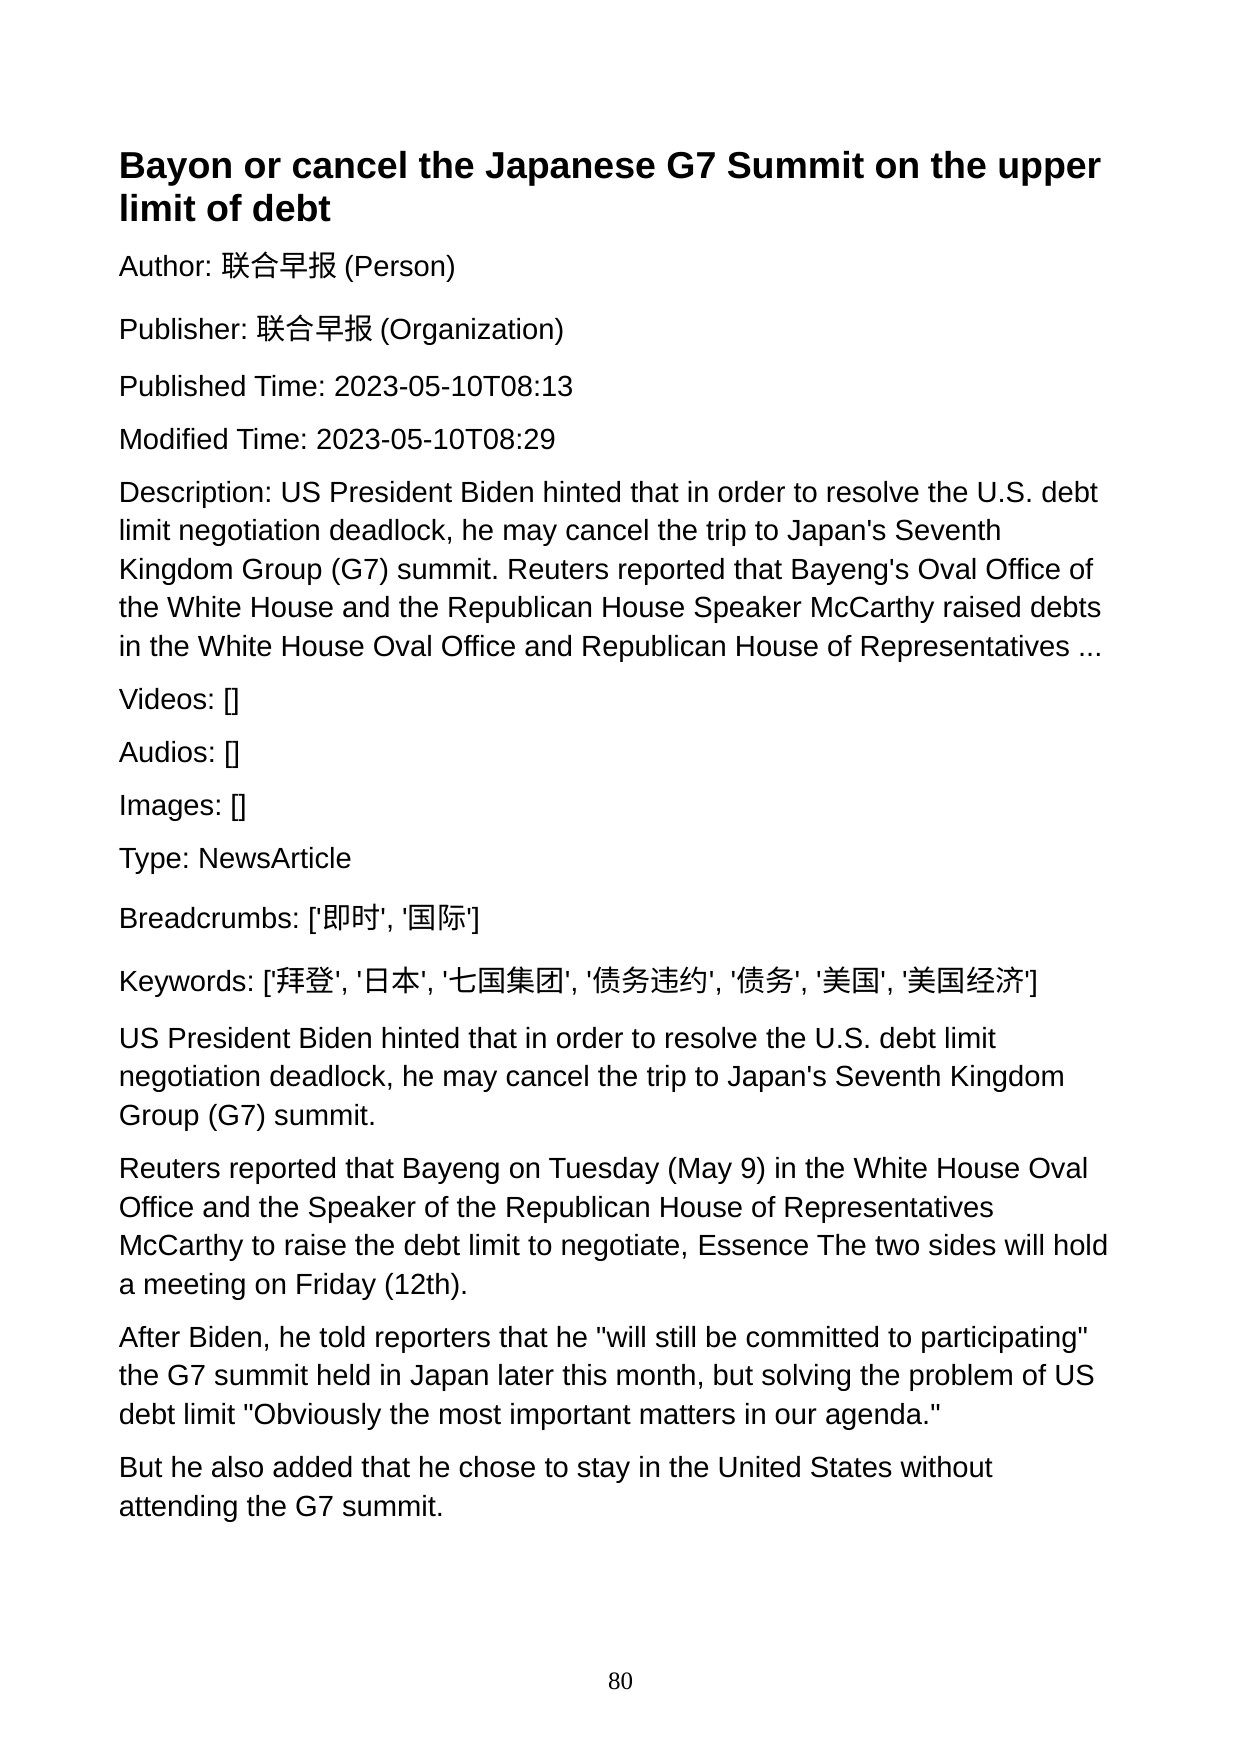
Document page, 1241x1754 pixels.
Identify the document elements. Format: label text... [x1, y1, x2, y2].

text US President Biden hinted that in order to resolve the U.S. debt limit negotiation deadlock, he may cancel the trip to Japan's Seventh Kingdom Group (G7) summit. [118, 1021, 1122, 1131]
text Videos: [] [118, 682, 1122, 716]
text Keywords: ['拜登', '日本', '七国集团', '债务违约', '债务', '美国', '美国经济'] [118, 958, 1122, 1000]
text Type: NewsArticle [118, 841, 1122, 875]
text Reuters reported that Bayeng on Tuesday (May 9) in the White House Oval Office and the Speaker of the Republican House of Representatives McCarthy to raise the debt limit to negotiate, Essence The two sides will hold a meeting on Friday (12th). [118, 1151, 1122, 1300]
subtitle Bayon or cancel the Japanese G7 Summit on the upper limit of debt [118, 143, 1122, 230]
text Publisher: 联合早报 (Organization) [118, 305, 1122, 348]
text After Biden, he told reporters that he "will still be committed to participating" the G7 summit held in Japan later this month, but solving the problem of US debt limit "Obviously the most important matters in our agenda." [118, 1320, 1122, 1430]
text But he also added that he chose to stay in the United States without attending the G7 summit. [118, 1450, 1122, 1522]
text Author: 联合早报 (Person) [118, 242, 1122, 284]
text Images: [] [118, 788, 1122, 822]
text Modified Time: 2023-05-10T08:29 [118, 422, 1122, 455]
text Description: US President Biden hinted that in order to resolve the U.S. debt limit negotiation deadlock, he may cancel the trip to Japan's Seventh Kingdom Group (G7) summit. Reuters reported that Bayeng's Oval Office of the White House and the Republican House Speaker McCarthy raised debts in the White House Oval Office and Republican House of Representatives ... [118, 475, 1122, 662]
text Published Time: 2023-05-10T08:13 [118, 368, 1122, 402]
text Breadcrumbs: ['即时', '国际'] [118, 894, 1122, 937]
text Audios: [] [118, 735, 1122, 769]
